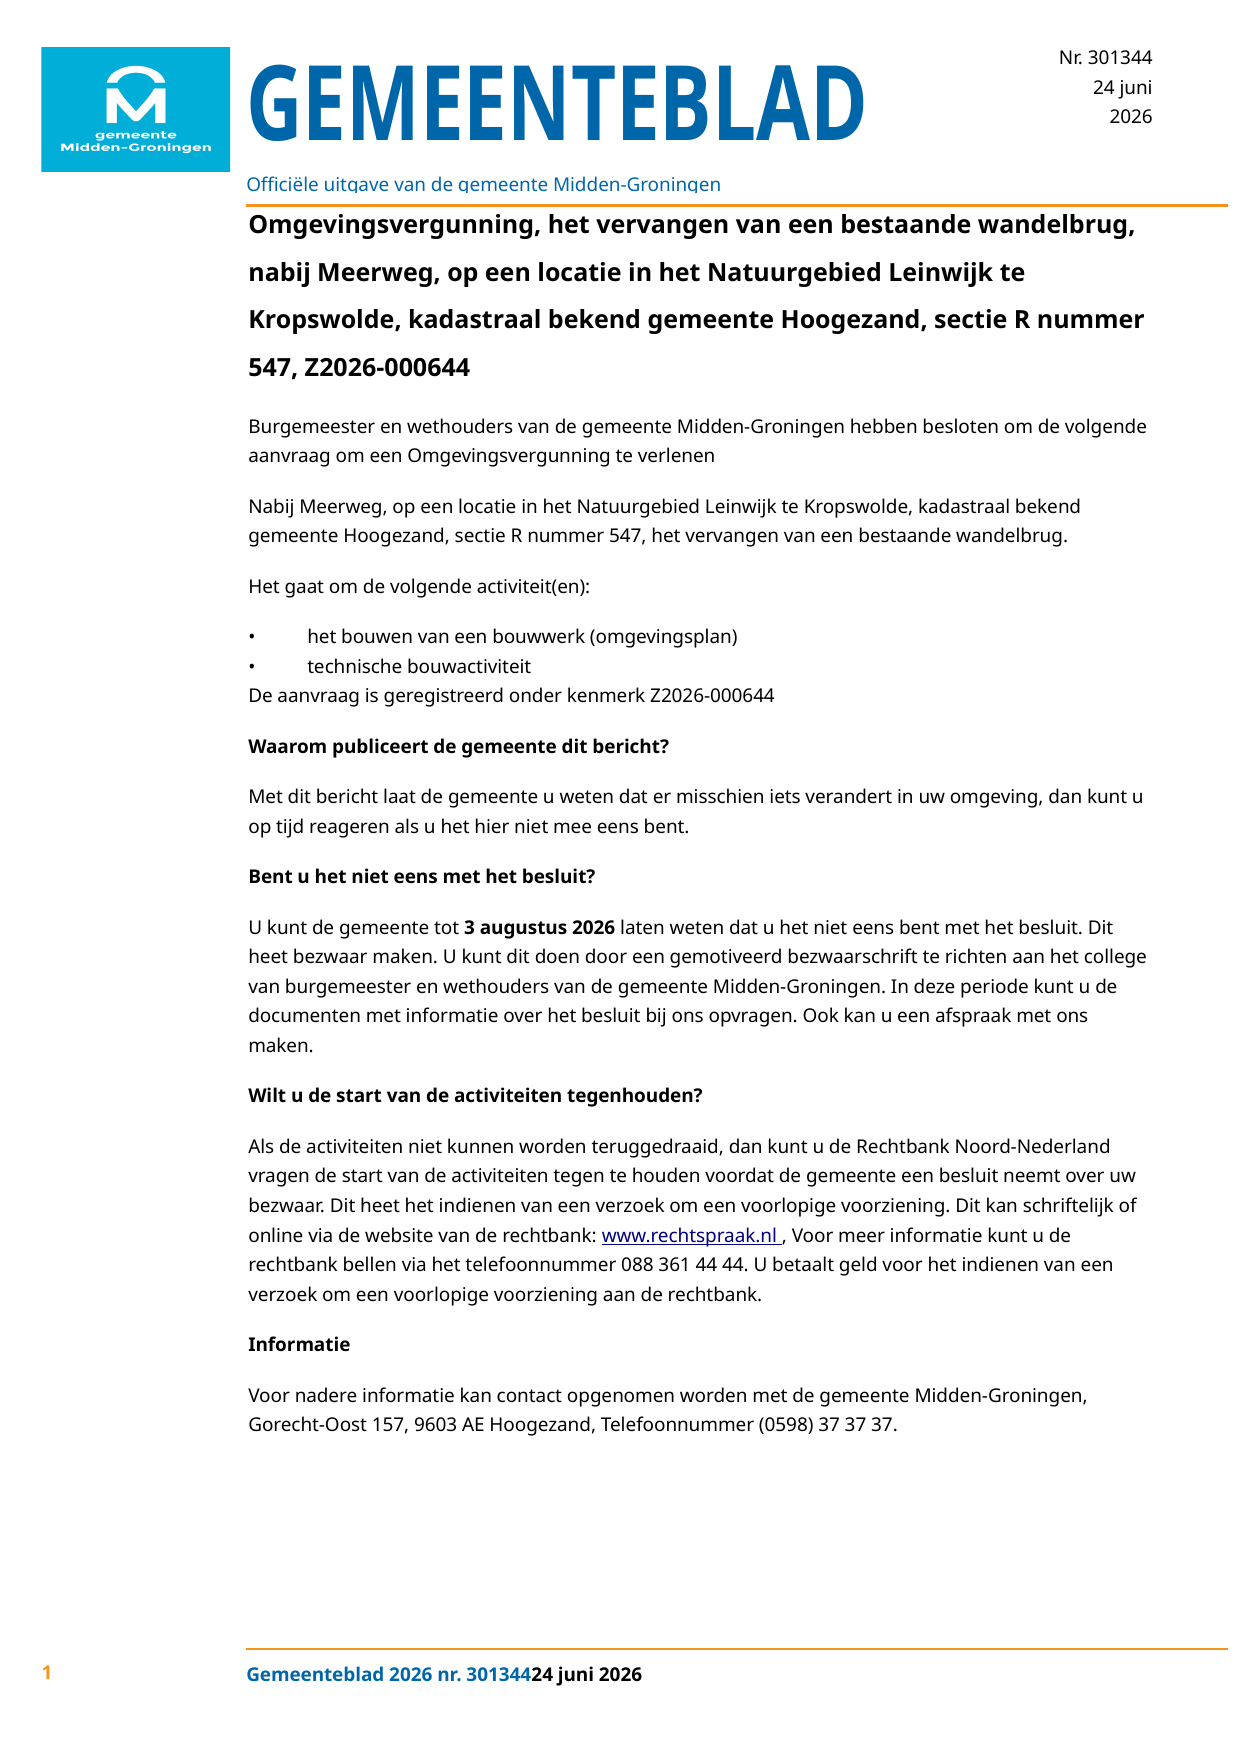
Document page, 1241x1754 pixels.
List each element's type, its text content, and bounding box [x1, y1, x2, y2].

list het bouwen van een bouwwerk (omgevingsplan) [248, 623, 1152, 649]
picture [107, 89, 165, 122]
picture [108, 66, 164, 82]
picture [184, 146, 190, 153]
text Omgevingsvergunning, het vervangen van een bestaande wandelbrug, nabij Meerweg, op een locatie in het Natuurgebied Leinwijk te Kropswolde, kadastraal bekend gemeente Hoogezand, sectie R nummer 547, Z2026-000644 [248, 207, 1152, 384]
list technische bouwactiviteit [248, 653, 1152, 679]
text Waarom publiceert de gemeente dit bericht? [248, 733, 1152, 759]
text Met dit bericht laat de gemeente u weten dat er misschien iets verandert in uw omgeving, dan kunt u op tijd reageren als u het hier niet mee eens bent. [248, 783, 1152, 839]
text Bent u het niet eens met het besluit? [248, 863, 1152, 889]
text Burgemeester en wethouders van de gemeente Midden-Groningen hebben besloten om de volgende aanvraag om een Omgevingsvergunning te verlenen [248, 413, 1152, 468]
text Het gaat om de volgende activiteit(en): [248, 573, 1152, 599]
text Informatie [248, 1331, 1152, 1357]
text Nabij Meerweg, op een locatie in het Natuurgebied Leinwijk te Kropswolde, kadastraal bekend gemeente Hoogezand, sectie R nummer 547, het vervangen van een bestaande wandelbrug. [248, 493, 1152, 548]
text U kunt de gemeente tot 3 augustus 2026 laten weten dat u het niet eens bent met het besluit. Dit heet bezwaar maken. U kunt dit doen door een gemotiveerd bezwaarschrift te richten aan het college van burgemeester en wethouders van de gemeente Midden-Groningen. In deze periode kunt u de documenten met informatie over het besluit bij ons opvragen. Ook kan u een afspraak met ons maken. [248, 914, 1152, 1058]
text Wilt u de start van de activiteiten tegenhouden? [248, 1083, 1152, 1108]
text Als de activiteiten niet kunnen worden teruggedraaid, dan kunt u de Rechtbank Noord-Nederland vragen de start van de activiteiten tegen te houden voordat de gemeente een besluit neemt over uw bezwaar. Dit heet het indienen van een verzoek om een voorlopige voorziening. Dit kan schriftelijk of online via de website van de rechtbank: www.rechtspraak.nl , Voor meer informatie kunt u de rechtbank bellen via het telefoonnummer 088 361 44 44. U betaalt geld voor het indienen van een verzoek om een voorlopige voorziening aan de rechtbank. [248, 1133, 1152, 1307]
text Voor nadere informatie kan contact opgenomen worden met de gemeente Midden-Groningen, Gorecht-Oost 157, 9603 AE Hoogezand, Telefoonnummer (0598) 37 37 37. [248, 1382, 1152, 1437]
text De aanvraag is geregistreerd onder kenmerk Z2026-000644 [248, 683, 1152, 708]
